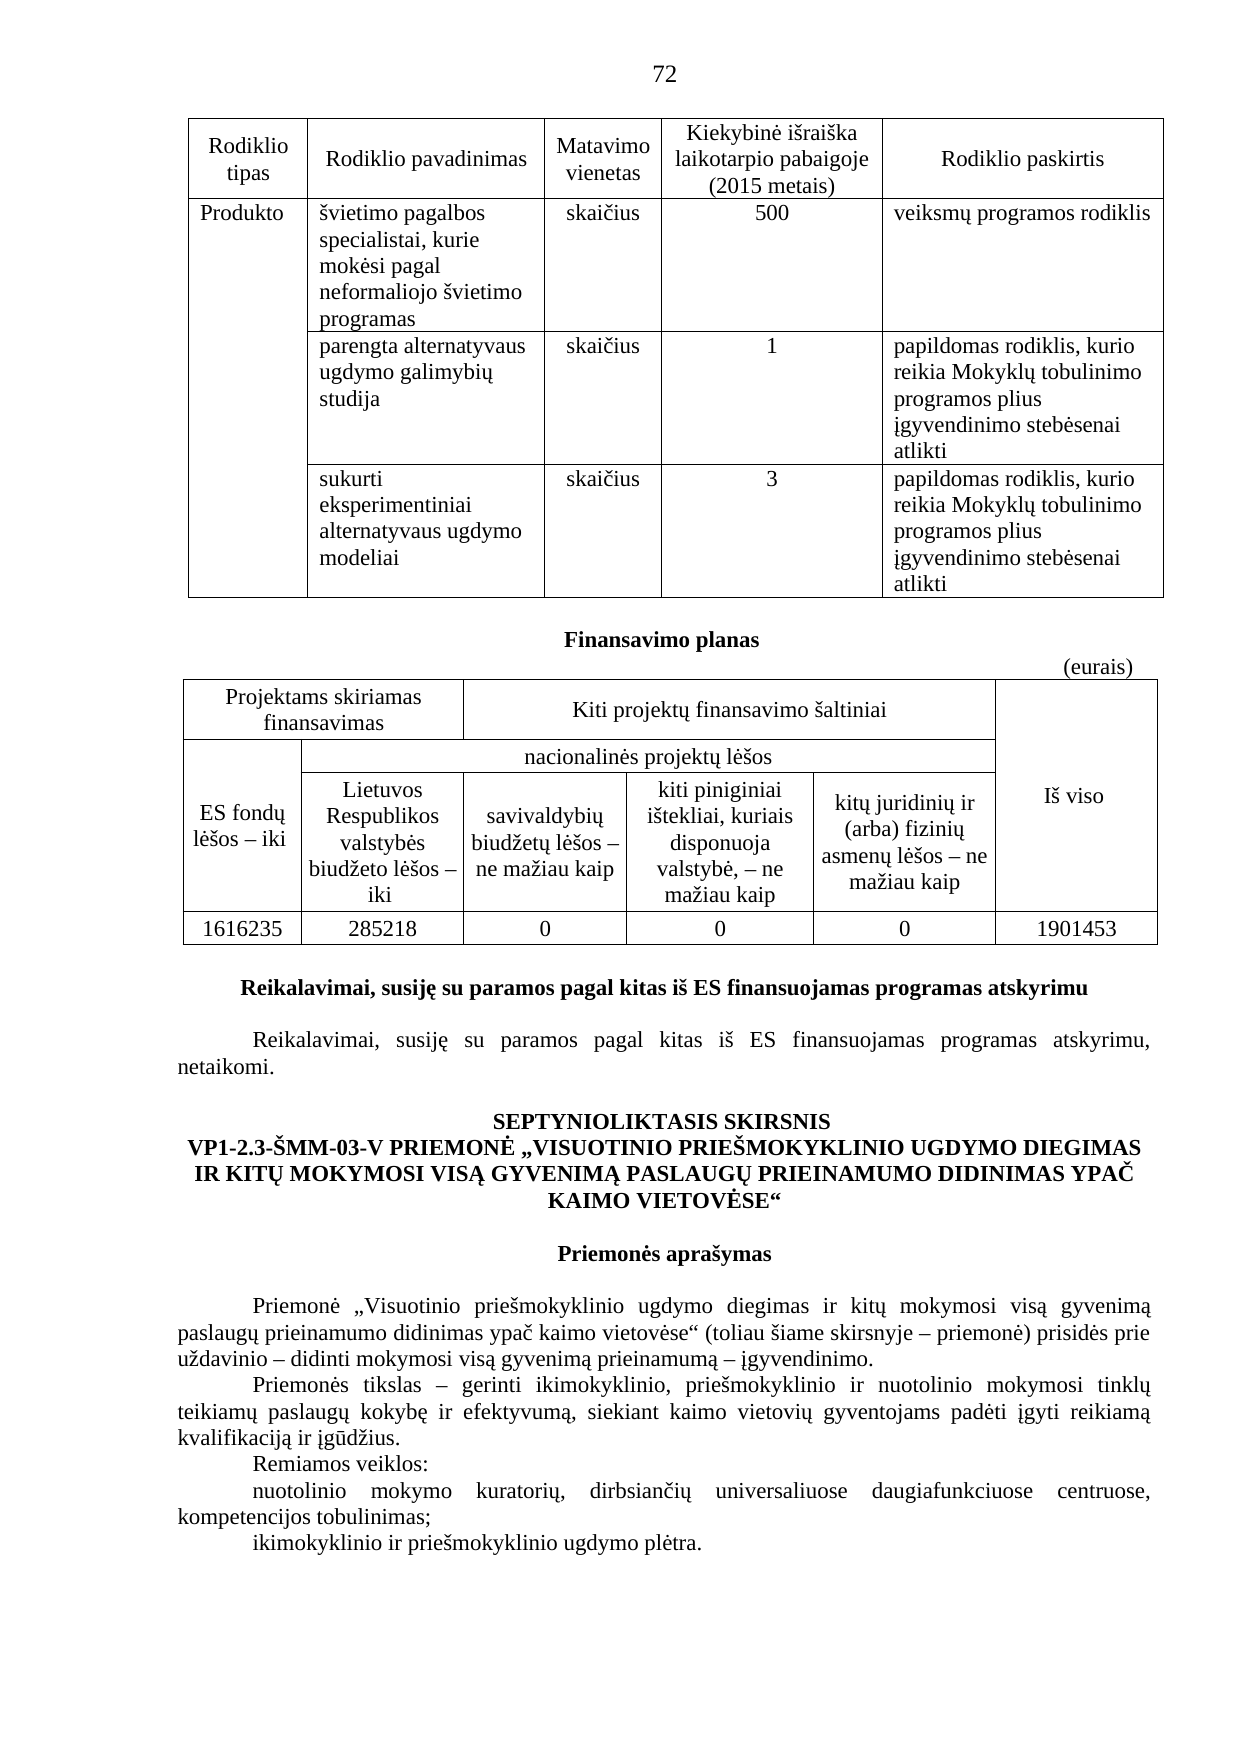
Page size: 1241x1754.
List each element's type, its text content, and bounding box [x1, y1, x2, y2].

table_cell 0 [627, 912, 813, 944]
text Priemonės tikslas – gerinti ikimokyklinio, priešmokyklinio ir nuotolinio mokymosi tinklų teikiamų paslaugų kokybę ir efektyvumą, siekiant kaimo vietovių gyventojams padėti įgyti reikiamą kvalifikaciją ir įgūdžius. [177, 1371, 1152, 1450]
table_header Projektams skiriamas finansavimas [184, 680, 463, 739]
table_header Kiti projektų finansavimo šaltiniai [464, 680, 995, 739]
table_header Rodiklio pavadinimas [308, 119, 544, 198]
text Priemonės aprašymas [177, 1239, 1152, 1266]
table_cell skaičius [545, 465, 661, 597]
table_header Iš viso [996, 680, 1157, 911]
table_header Kiekybinė išraiška laikotarpio pabaigoje (2015 metais) [662, 119, 882, 198]
text (eurais) [177, 653, 1152, 679]
table_header Rodiklio tipas [189, 119, 307, 198]
table_cell 1616235 [184, 912, 301, 944]
text ikimokyklinio ir priešmokyklinio ugdymo plėtra. [177, 1529, 1152, 1556]
table_cell Lietuvos Respublikos valstybės biudžeto lėšos – iki [302, 773, 463, 911]
text Reikalavimai, susiję su paramos pagal kitas iš ES finansuojamas programas atskyrimu [177, 974, 1152, 1000]
text Finansavimo planas [177, 626, 1152, 653]
table_header Rodiklio paskirtis [883, 119, 1163, 198]
table_cell sukurti eksperimentiniai alternatyvaus ugdymo modeliai [308, 465, 544, 597]
table_cell parengta alternatyvaus ugdymo galimybių studija [308, 332, 544, 464]
table_cell 285218 [302, 912, 463, 944]
table_cell švietimo pagalbos specialistai, kurie mokėsi pagal neformaliojo švietimo programas [308, 199, 544, 331]
table_cell skaičius [545, 332, 661, 464]
text Priemonė „Visuotinio priešmokyklinio ugdymo diegimas ir kitų mokymosi visą gyvenimą paslaugų prieinamumo didinimas ypač kaimo vietovėse“ (toliau šiame skirsnyje – priemonė) prisidės prie uždavinio – didinti mokymosi visą gyvenimą prieinamumą – įgyvendinimo. [177, 1292, 1152, 1371]
table_cell Produkto [189, 199, 307, 597]
table_cell 3 [662, 465, 882, 597]
table_cell 0 [464, 912, 626, 944]
table_cell kiti piniginiai ištekliai, kuriais disponuoja valstybė, – ne mažiau kaip [627, 773, 813, 911]
table_cell 1 [662, 332, 882, 464]
table_header Matavimo vienetas [545, 119, 661, 198]
table_cell papildomas rodiklis, kurio reikia Mokyklų tobulinimo programos plius įgyvendinimo stebėsenai atlikti [883, 465, 1163, 597]
table_cell 0 [814, 912, 995, 944]
text nuotolinio mokymo kuratorių, dirbsiančių universaliuose daugiafunkciuose centruose, kompetencijos tobulinimas; [177, 1477, 1152, 1529]
table_cell nacionalinės projektų lėšos [302, 740, 995, 772]
text Remiamos veiklos: [177, 1450, 1152, 1477]
table_cell veiksmų programos rodiklis [883, 199, 1163, 331]
table_cell skaičius [545, 199, 661, 331]
text Reikalavimai, susiję su paramos pagal kitas iš ES finansuojamas programas atskyrimu, netaikomi. [177, 1026, 1152, 1079]
text VP1-2.3-ŠMM-03-V PRIEMONĖ „VISUOTINIO PRIEŠMOKYKLINIO UGDYMO DIEGIMAS IR KITŲ MOKYMOSI VISĄ GYVENIMĄ PASLAUGŲ PRIEINAMUMO DIDINIMAS YPAČ KAIMO VIETOVĖSE“ [177, 1134, 1152, 1213]
text SEPTYNIOLIKTASIS SKIRSNIS [177, 1108, 1152, 1134]
table_cell 500 [662, 199, 882, 331]
table_cell kitų juridinių ir (arba) fizinių asmenų lėšos – ne mažiau kaip [814, 773, 995, 911]
table_cell 1901453 [996, 912, 1157, 944]
table_cell papildomas rodiklis, kurio reikia Mokyklų tobulinimo programos plius įgyvendinimo stebėsenai atlikti [883, 332, 1163, 464]
table_cell savivaldybių biudžetų lėšos – ne mažiau kaip [464, 773, 626, 911]
table_cell ES fondų lėšos – iki [184, 740, 301, 911]
